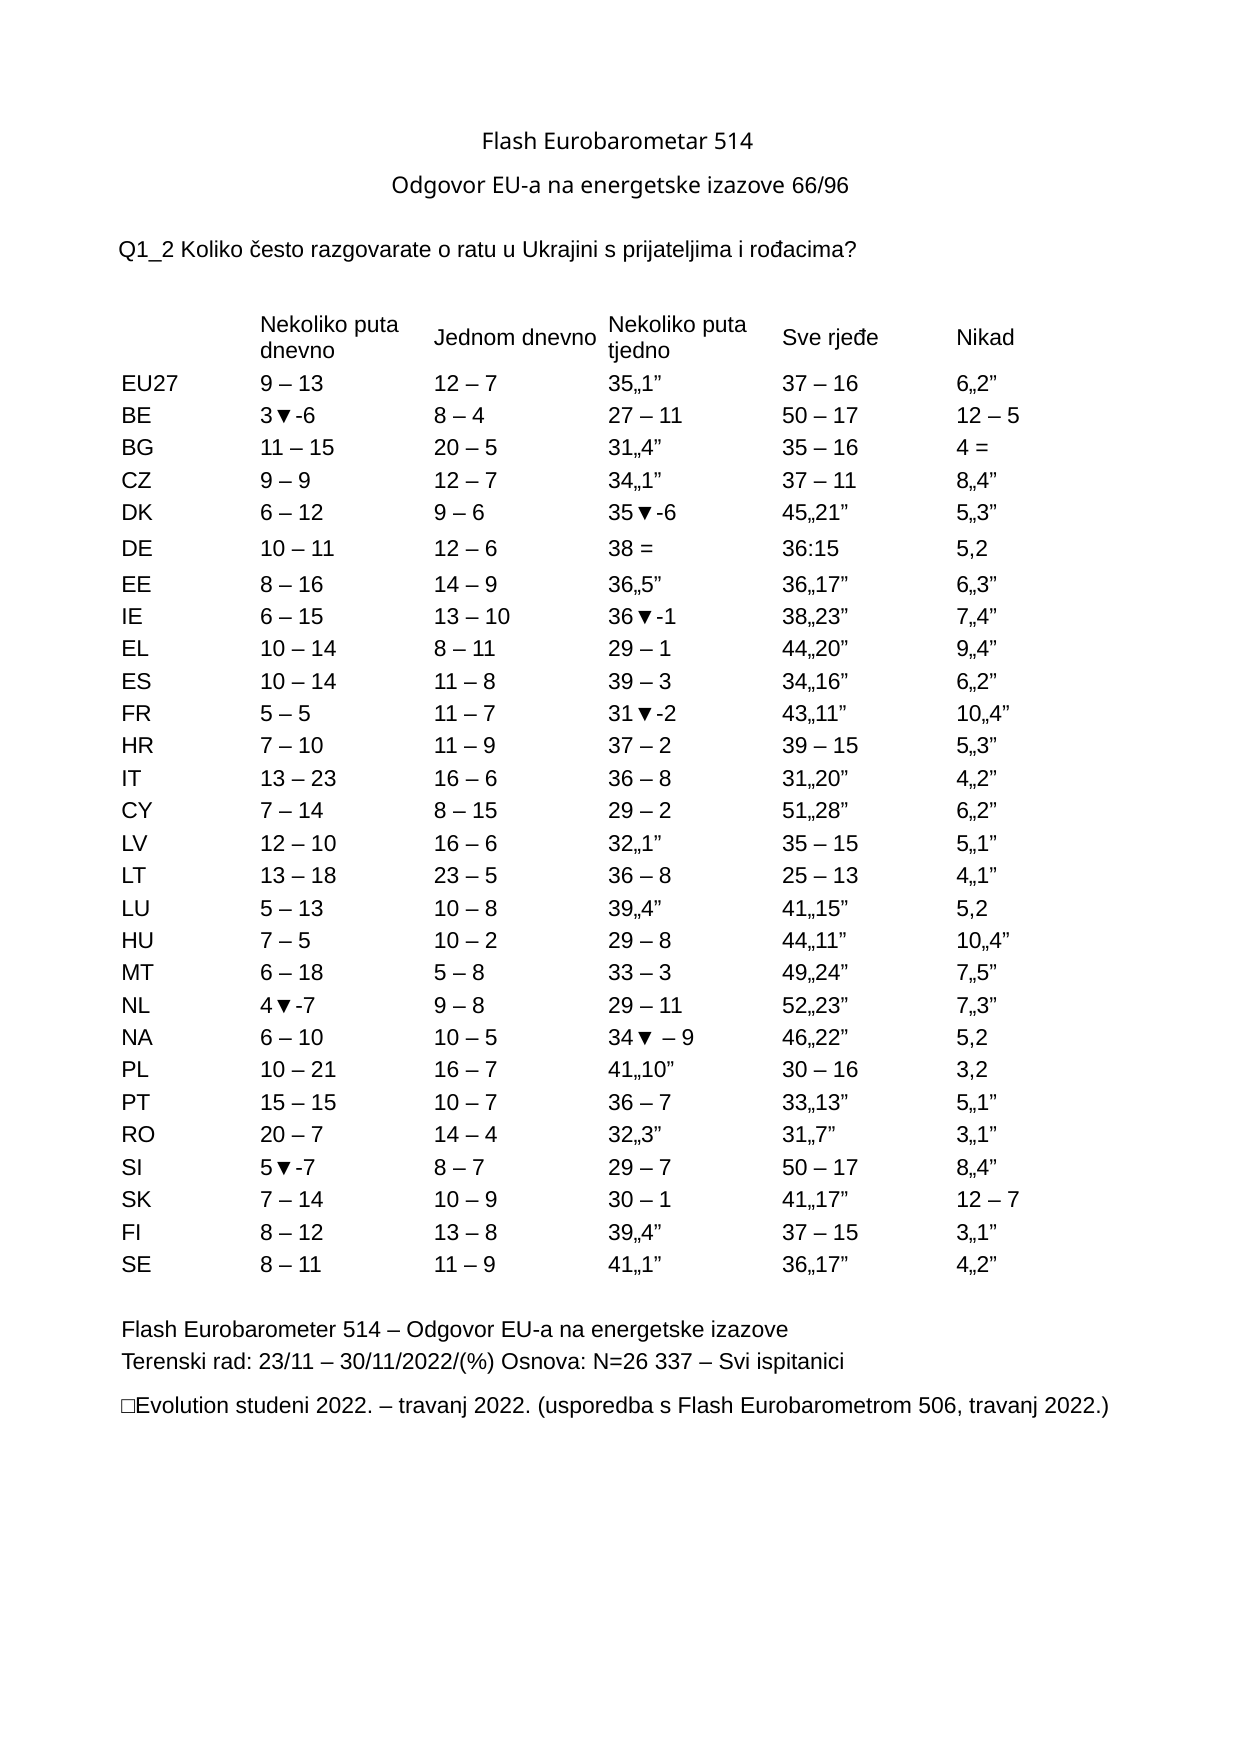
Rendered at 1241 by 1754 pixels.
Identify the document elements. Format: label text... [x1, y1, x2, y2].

table_cell 13 – 8 [431, 1215, 605, 1248]
table_cell 14 – 9 [431, 568, 605, 600]
table_cell 16 – 7 [431, 1054, 605, 1086]
table_cell 29 – 2 [605, 794, 779, 827]
table_cell 5„3” [953, 730, 1127, 762]
table_cell 10 – 21 [257, 1054, 431, 1086]
table_cell 30 – 16 [779, 1054, 953, 1086]
table_cell 7„3” [953, 989, 1127, 1021]
table_cell 3„1” [953, 1118, 1127, 1151]
table_cell LU [118, 891, 257, 924]
table_header Nekoliko puta dnevno [257, 308, 431, 367]
table_cell 10 – 14 [257, 632, 431, 665]
table_cell 35„1” [605, 367, 779, 399]
table_cell 20 – 7 [257, 1118, 431, 1151]
table_cell 25 – 13 [779, 859, 953, 891]
table_cell 30 – 1 [605, 1183, 779, 1215]
table_cell 16 – 6 [431, 827, 605, 859]
table_cell 5,2 [953, 529, 1127, 567]
table_cell 3,2 [953, 1054, 1127, 1086]
table_cell 10 – 2 [431, 924, 605, 956]
table_cell 8 – 15 [431, 794, 605, 827]
table_cell [779, 1280, 953, 1313]
table_cell 37 – 16 [779, 367, 953, 399]
table_cell 7 – 5 [257, 924, 431, 956]
table_cell 6 – 18 [257, 956, 431, 989]
table_cell 32„3” [605, 1118, 779, 1151]
table_cell 5„3” [953, 496, 1127, 528]
table_cell NA [118, 1021, 257, 1053]
table_cell BG [118, 431, 257, 464]
table_header Jednom dnevno [431, 308, 605, 367]
table_cell SI [118, 1151, 257, 1183]
table_cell 14 – 4 [431, 1118, 605, 1151]
table_cell 7„5” [953, 956, 1127, 989]
table_cell [431, 1280, 605, 1313]
table_cell 13 – 23 [257, 762, 431, 794]
table_cell 46„22” [779, 1021, 953, 1053]
table_cell 33 – 3 [605, 956, 779, 989]
table_cell 8 – 7 [431, 1151, 605, 1183]
table_cell 45„21” [779, 496, 953, 528]
table_cell SK [118, 1183, 257, 1215]
table_cell 36 – 7 [605, 1086, 779, 1118]
table_cell EL [118, 632, 257, 665]
table_cell 4 = [953, 431, 1127, 464]
table_cell Terenski rad: 23/11 – 30/11/2022/(%) Osnova: N=26 337 – Svi ispitanici [118, 1345, 1127, 1377]
table_cell 12 – 5 [953, 399, 1127, 431]
table_cell 41„17” [779, 1183, 953, 1215]
table_cell 4▼-7 [257, 989, 431, 1021]
table_cell 8 – 16 [257, 568, 431, 600]
table_cell 36„17” [779, 568, 953, 600]
table_cell 3„1” [953, 1215, 1127, 1248]
table_cell 31▼-2 [605, 697, 779, 729]
table_cell 34„1” [605, 464, 779, 496]
table_cell SE [118, 1248, 257, 1280]
table_cell 3▼-6 [257, 399, 431, 431]
table_cell 11 – 8 [431, 665, 605, 697]
table_cell 8„4” [953, 1151, 1127, 1183]
table_cell DE [118, 529, 257, 567]
table_cell MT [118, 956, 257, 989]
table_cell 36:15 [779, 529, 953, 567]
table_cell FI [118, 1215, 257, 1248]
table_cell 5,2 [953, 891, 1127, 924]
table_cell 5 – 5 [257, 697, 431, 729]
table_cell 43„11” [779, 697, 953, 729]
table_cell HU [118, 924, 257, 956]
table_cell 7„4” [953, 600, 1127, 632]
table_cell 29 – 8 [605, 924, 779, 956]
table_cell 50 – 17 [779, 399, 953, 431]
table_cell 6 – 10 [257, 1021, 431, 1053]
table_cell [118, 1280, 257, 1313]
table_cell 37 – 2 [605, 730, 779, 762]
table_cell 12 – 7 [431, 367, 605, 399]
table_cell 34„16” [779, 665, 953, 697]
table_cell EU27 [118, 367, 257, 399]
table_cell 7 – 14 [257, 1183, 431, 1215]
table_cell 6„2” [953, 794, 1127, 827]
table_cell HR [118, 730, 257, 762]
table_cell PT [118, 1086, 257, 1118]
table_cell 9 – 9 [257, 464, 431, 496]
table_header Sve rjeđe [779, 308, 953, 367]
table_cell 12 – 10 [257, 827, 431, 859]
table_cell 16 – 6 [431, 762, 605, 794]
table_header Nekoliko puta tjedno [605, 308, 779, 367]
text Q1_2 Koliko često razgovarate o ratu u Ukrajini s prijateljima i rođacima? [118, 236, 1122, 262]
table_cell 9„4” [953, 632, 1127, 665]
table_cell 12 – 6 [431, 529, 605, 567]
table_cell CZ [118, 464, 257, 496]
table_header [118, 308, 257, 367]
table_cell LT [118, 859, 257, 891]
table_cell 10 – 11 [257, 529, 431, 567]
table_cell 6 – 15 [257, 600, 431, 632]
table_cell 13 – 10 [431, 600, 605, 632]
table_cell 31„7” [779, 1118, 953, 1151]
table_cell 29 – 1 [605, 632, 779, 665]
table_cell 13 – 18 [257, 859, 431, 891]
table_cell 11 – 9 [431, 1248, 605, 1280]
table_cell 6„2” [953, 367, 1127, 399]
table_cell 12 – 7 [431, 464, 605, 496]
table_cell 33„13” [779, 1086, 953, 1118]
table_cell 20 – 5 [431, 431, 605, 464]
table_cell 41„10” [605, 1054, 779, 1086]
table_cell 51„28” [779, 794, 953, 827]
table_cell 29 – 7 [605, 1151, 779, 1183]
table_cell 39 – 15 [779, 730, 953, 762]
table_cell 11 – 15 [257, 431, 431, 464]
table_cell CY [118, 794, 257, 827]
table_cell 7 – 10 [257, 730, 431, 762]
table_cell 4„2” [953, 762, 1127, 794]
table_cell IE [118, 600, 257, 632]
table_cell 5 – 13 [257, 891, 431, 924]
table_cell 10 – 14 [257, 665, 431, 697]
table_cell 5▼-7 [257, 1151, 431, 1183]
table_cell 9 – 13 [257, 367, 431, 399]
table_cell 5„1” [953, 827, 1127, 859]
table_cell DK [118, 496, 257, 528]
table_cell 8„4” [953, 464, 1127, 496]
table_cell 8 – 11 [257, 1248, 431, 1280]
table_cell 37 – 15 [779, 1215, 953, 1248]
table_cell 38 = [605, 529, 779, 567]
table_cell 10 – 8 [431, 891, 605, 924]
table_cell 8 – 12 [257, 1215, 431, 1248]
table_cell 23 – 5 [431, 859, 605, 891]
table_cell 39 – 3 [605, 665, 779, 697]
table_cell [953, 1280, 1127, 1313]
table_cell PL [118, 1054, 257, 1086]
table_cell 36„17” [779, 1248, 953, 1280]
table_cell 6„3” [953, 568, 1127, 600]
table_cell 36 – 8 [605, 859, 779, 891]
table_cell RO [118, 1118, 257, 1151]
table_cell 34▼ – 9 [605, 1021, 779, 1053]
table_cell 15 – 15 [257, 1086, 431, 1118]
table_cell EE [118, 568, 257, 600]
table_cell 5 – 8 [431, 956, 605, 989]
table_cell [605, 1280, 779, 1313]
table_cell 39„4” [605, 891, 779, 924]
table_cell 32„1” [605, 827, 779, 859]
table_cell 10 – 5 [431, 1021, 605, 1053]
table_cell [257, 1280, 431, 1313]
table_cell 31„20” [779, 762, 953, 794]
table_cell 41„15” [779, 891, 953, 924]
table_cell 8 – 11 [431, 632, 605, 665]
table_cell 36„5” [605, 568, 779, 600]
table_cell 9 – 8 [431, 989, 605, 1021]
table_cell 39„4” [605, 1215, 779, 1248]
table_cell 44„11” [779, 924, 953, 956]
table_cell 38„23” [779, 600, 953, 632]
table_cell 11 – 7 [431, 697, 605, 729]
table_cell 7 – 14 [257, 794, 431, 827]
table_cell NL [118, 989, 257, 1021]
table_cell 50 – 17 [779, 1151, 953, 1183]
table_cell 44„20” [779, 632, 953, 665]
table_cell 4„2” [953, 1248, 1127, 1280]
table_cell 29 – 11 [605, 989, 779, 1021]
table_cell □Evolution studeni 2022. – travanj 2022. (usporedba s Flash Eurobarometrom 506, travanj 2022.) [118, 1378, 1127, 1433]
table_cell FR [118, 697, 257, 729]
table_cell 49„24” [779, 956, 953, 989]
table_cell 10 – 7 [431, 1086, 605, 1118]
table_cell ES [118, 665, 257, 697]
table_cell BE [118, 399, 257, 431]
table_cell 41„1” [605, 1248, 779, 1280]
table_cell 5„1” [953, 1086, 1127, 1118]
table_cell 11 – 9 [431, 730, 605, 762]
table_cell 37 – 11 [779, 464, 953, 496]
table_cell IT [118, 762, 257, 794]
table_cell 35▼-6 [605, 496, 779, 528]
table_cell 52„23” [779, 989, 953, 1021]
table_cell 35 – 16 [779, 431, 953, 464]
table_cell 12 – 7 [953, 1183, 1127, 1215]
table_cell 9 – 6 [431, 496, 605, 528]
table_cell 31„4” [605, 431, 779, 464]
table_cell 6„2” [953, 665, 1127, 697]
table_cell 4„1” [953, 859, 1127, 891]
table_cell Flash Eurobarometer 514 – Odgovor EU-a na energetske izazove [118, 1313, 1127, 1345]
table_cell LV [118, 827, 257, 859]
table_cell 36 – 8 [605, 762, 779, 794]
table_cell 10 – 9 [431, 1183, 605, 1215]
table_cell 10„4” [953, 924, 1127, 956]
table_cell 35 – 15 [779, 827, 953, 859]
table_cell 36▼-1 [605, 600, 779, 632]
table_cell 27 – 11 [605, 399, 779, 431]
table_cell 5,2 [953, 1021, 1127, 1053]
table_cell 8 – 4 [431, 399, 605, 431]
table_cell 10„4” [953, 697, 1127, 729]
table_header Nikad [953, 308, 1127, 367]
table_cell 6 – 12 [257, 496, 431, 528]
